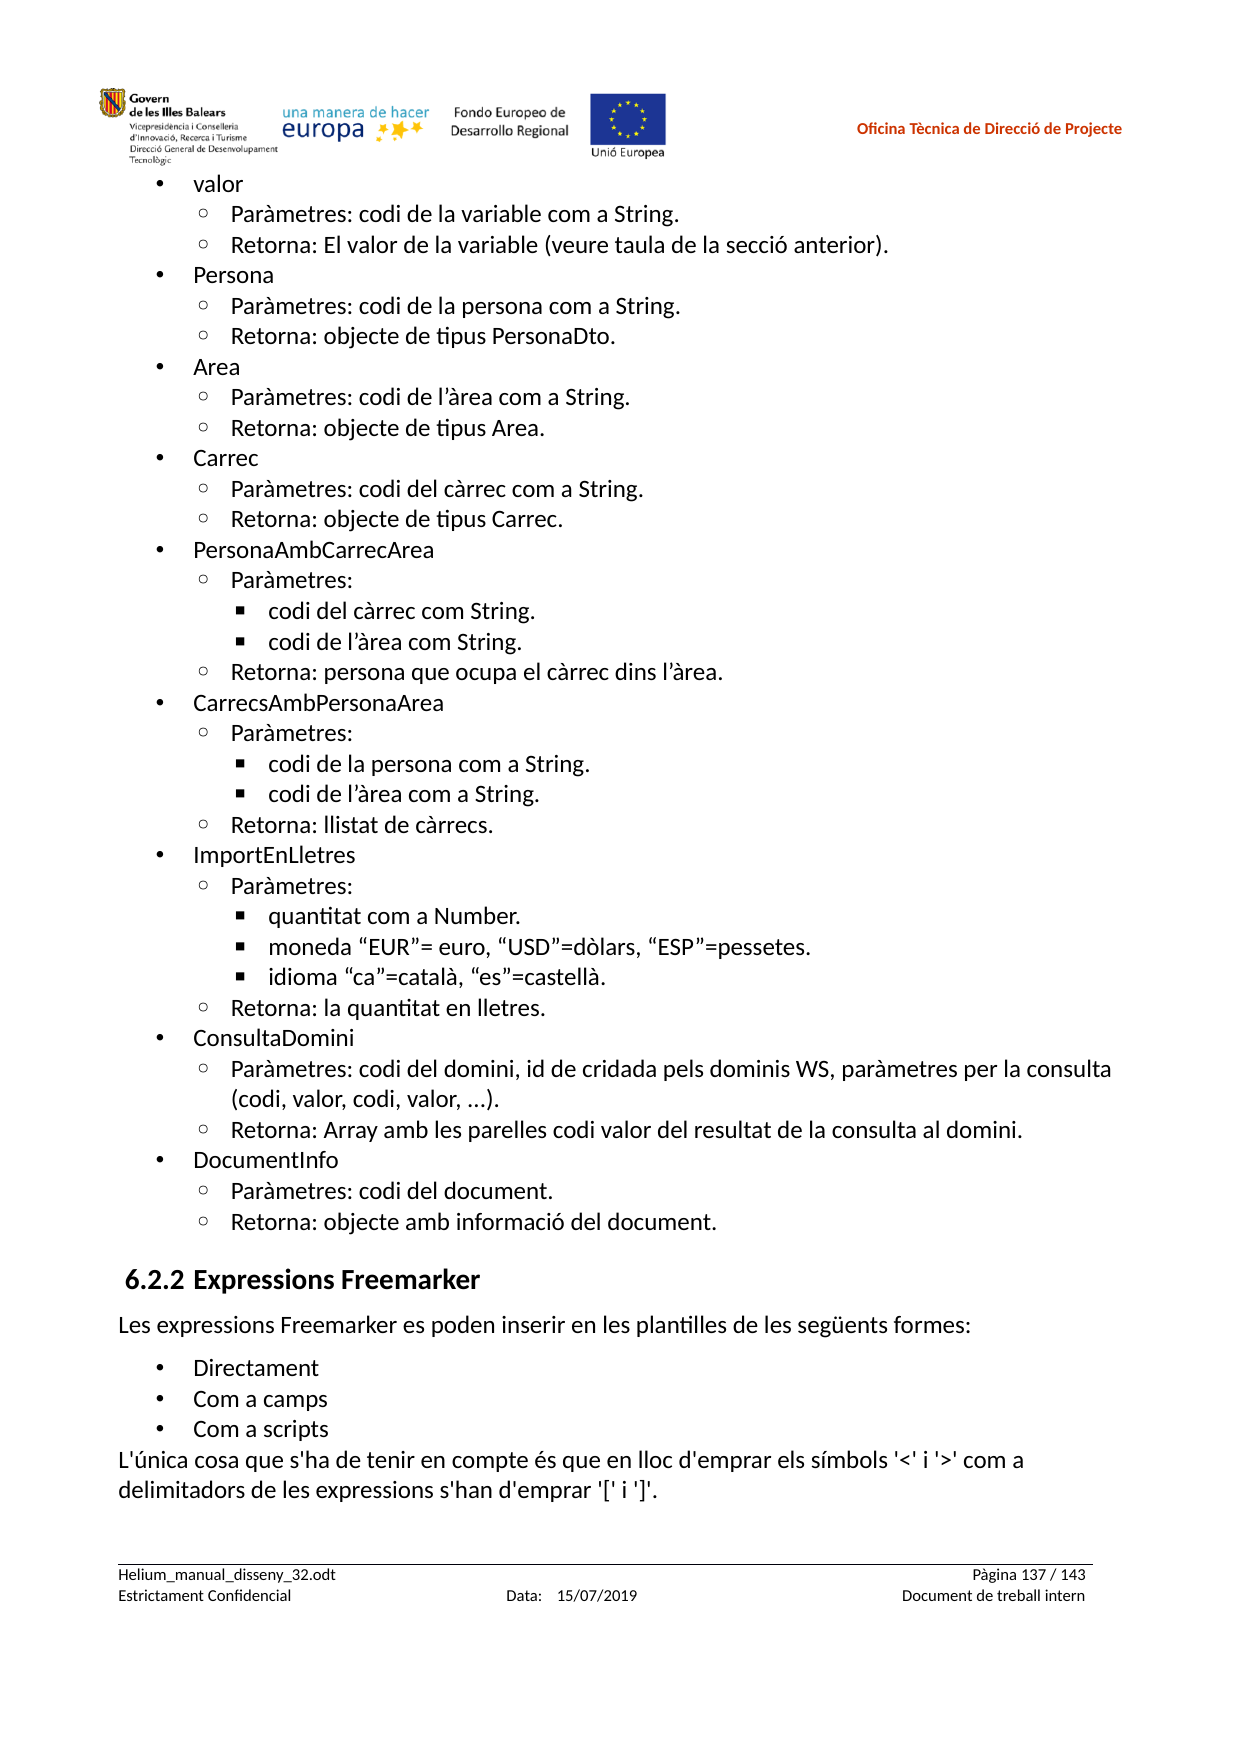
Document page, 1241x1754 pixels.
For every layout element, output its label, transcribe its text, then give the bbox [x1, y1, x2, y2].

list Paràmetres: codi del càrrec com a String. [193, 473, 1122, 504]
list DocumentInfo [156, 1144, 1122, 1175]
list Retorna: persona que ocupa el càrrec dins l’àrea. [193, 656, 1122, 687]
list codi del càrrec com String. [231, 595, 1122, 626]
list Paràmetres: codi de l’àrea com a String. [193, 382, 1122, 412]
list ConsultaDomini [156, 1022, 1122, 1053]
list Paràmetres: codi del domini, id de cridada pels dominis WS, paràmetres per la consulta (codi, valor, codi, valor, ...). [193, 1053, 1122, 1114]
list ImportEnLletres [156, 839, 1122, 870]
list Retorna: objecte amb informació del document. [193, 1206, 1122, 1236]
list Persona [156, 259, 1122, 290]
subtitle Expressions Freemarker [118, 1261, 1122, 1297]
list moneda “EUR”= euro, “USD”=dòlars, “ESP”=pessetes. [231, 931, 1122, 961]
list PersonaAmbCarrecArea [156, 534, 1122, 565]
list Retorna: la quantitat en lletres. [193, 992, 1122, 1022]
list codi de la persona com a String. [231, 748, 1122, 778]
list Com a camps [156, 1383, 1122, 1413]
list Carrec [156, 443, 1122, 473]
list Retorna: El valor de la variable (veure taula de la secció anterior). [193, 229, 1122, 259]
list Retorna: objecte de tipus PersonaDto. [193, 321, 1122, 351]
list idioma “ca”=català, “es”=castellà. [231, 961, 1122, 992]
list Paràmetres: codi de la variable com a String. [193, 198, 1122, 229]
list Retorna: llistat de càrrecs. [193, 809, 1122, 839]
text L'única cosa que s'ha de tenir en compte és que en lloc d'emprar els símbols '<' i '>' com a delimitadors de les expressions s'han d'emprar '[' i ']'. [118, 1444, 1122, 1505]
list Paràmetres: [193, 565, 1122, 595]
list Retorna: objecte de tipus Area. [193, 412, 1122, 443]
list Paràmetres: [193, 870, 1122, 900]
list codi de l’àrea com a String. [231, 778, 1122, 809]
picture [99, 87, 668, 166]
list Retorna: Array amb les parelles codi valor del resultat de la consulta al domini. [193, 1114, 1122, 1144]
list Area [156, 351, 1122, 382]
list quantitat com a Number. [231, 900, 1122, 931]
list Com a scripts [156, 1413, 1122, 1444]
list Directament [156, 1352, 1122, 1383]
list Paràmetres: codi del document. [193, 1175, 1122, 1206]
list valor [156, 168, 1122, 198]
list Paràmetres: [193, 717, 1122, 748]
list Retorna: objecte de tipus Carrec. [193, 504, 1122, 534]
text Les expressions Freemarker es poden inserir en les plantilles de les següents formes: [118, 1309, 1122, 1340]
list codi de l’àrea com String. [231, 626, 1122, 656]
list Paràmetres: codi de la persona com a String. [193, 290, 1122, 321]
list CarrecsAmbPersonaArea [156, 687, 1122, 717]
